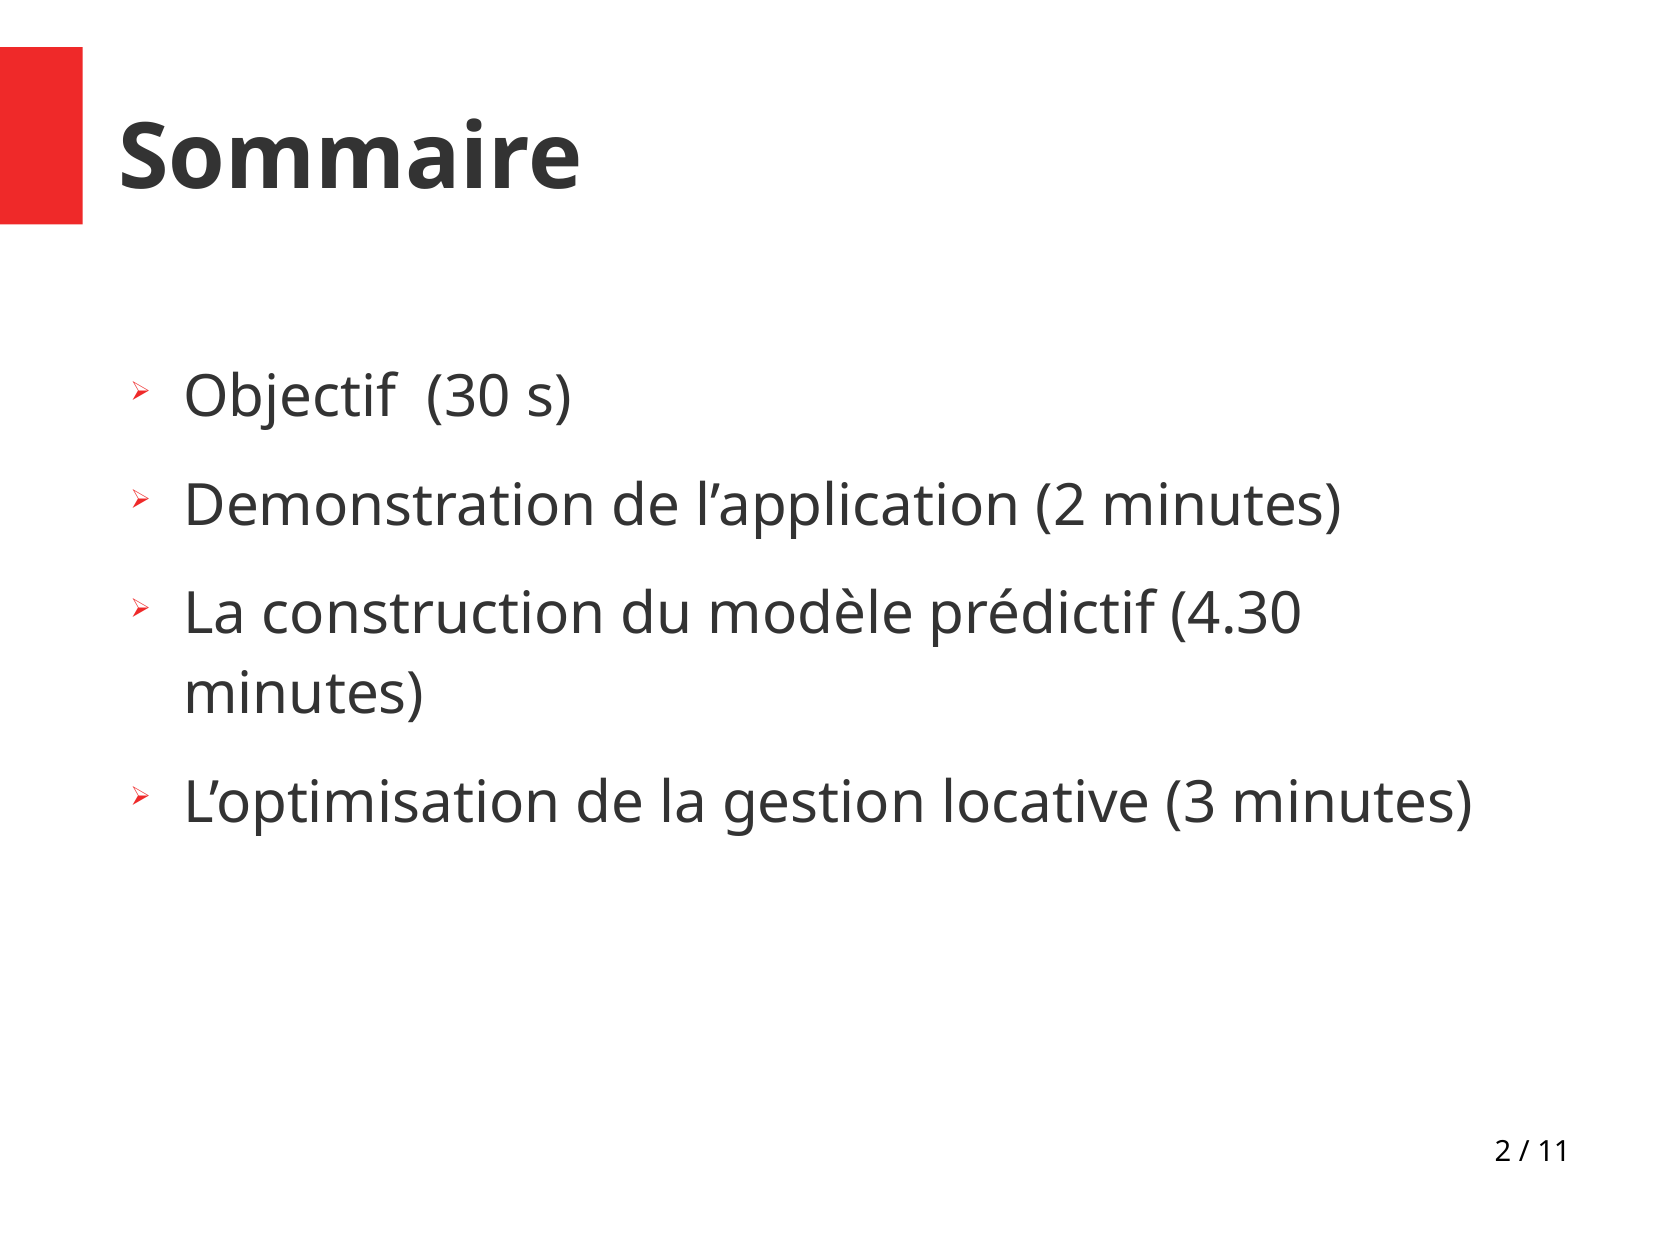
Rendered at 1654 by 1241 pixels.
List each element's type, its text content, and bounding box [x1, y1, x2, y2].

list Objectif (30 s) Demonstration de l’application (2 minutes) La construction du modèle prédictif (4.30 minutes) L’optimisation de la gestion locative (3 minutes) [112, 354, 1531, 1074]
title Sommaire [118, 49, 1571, 257]
